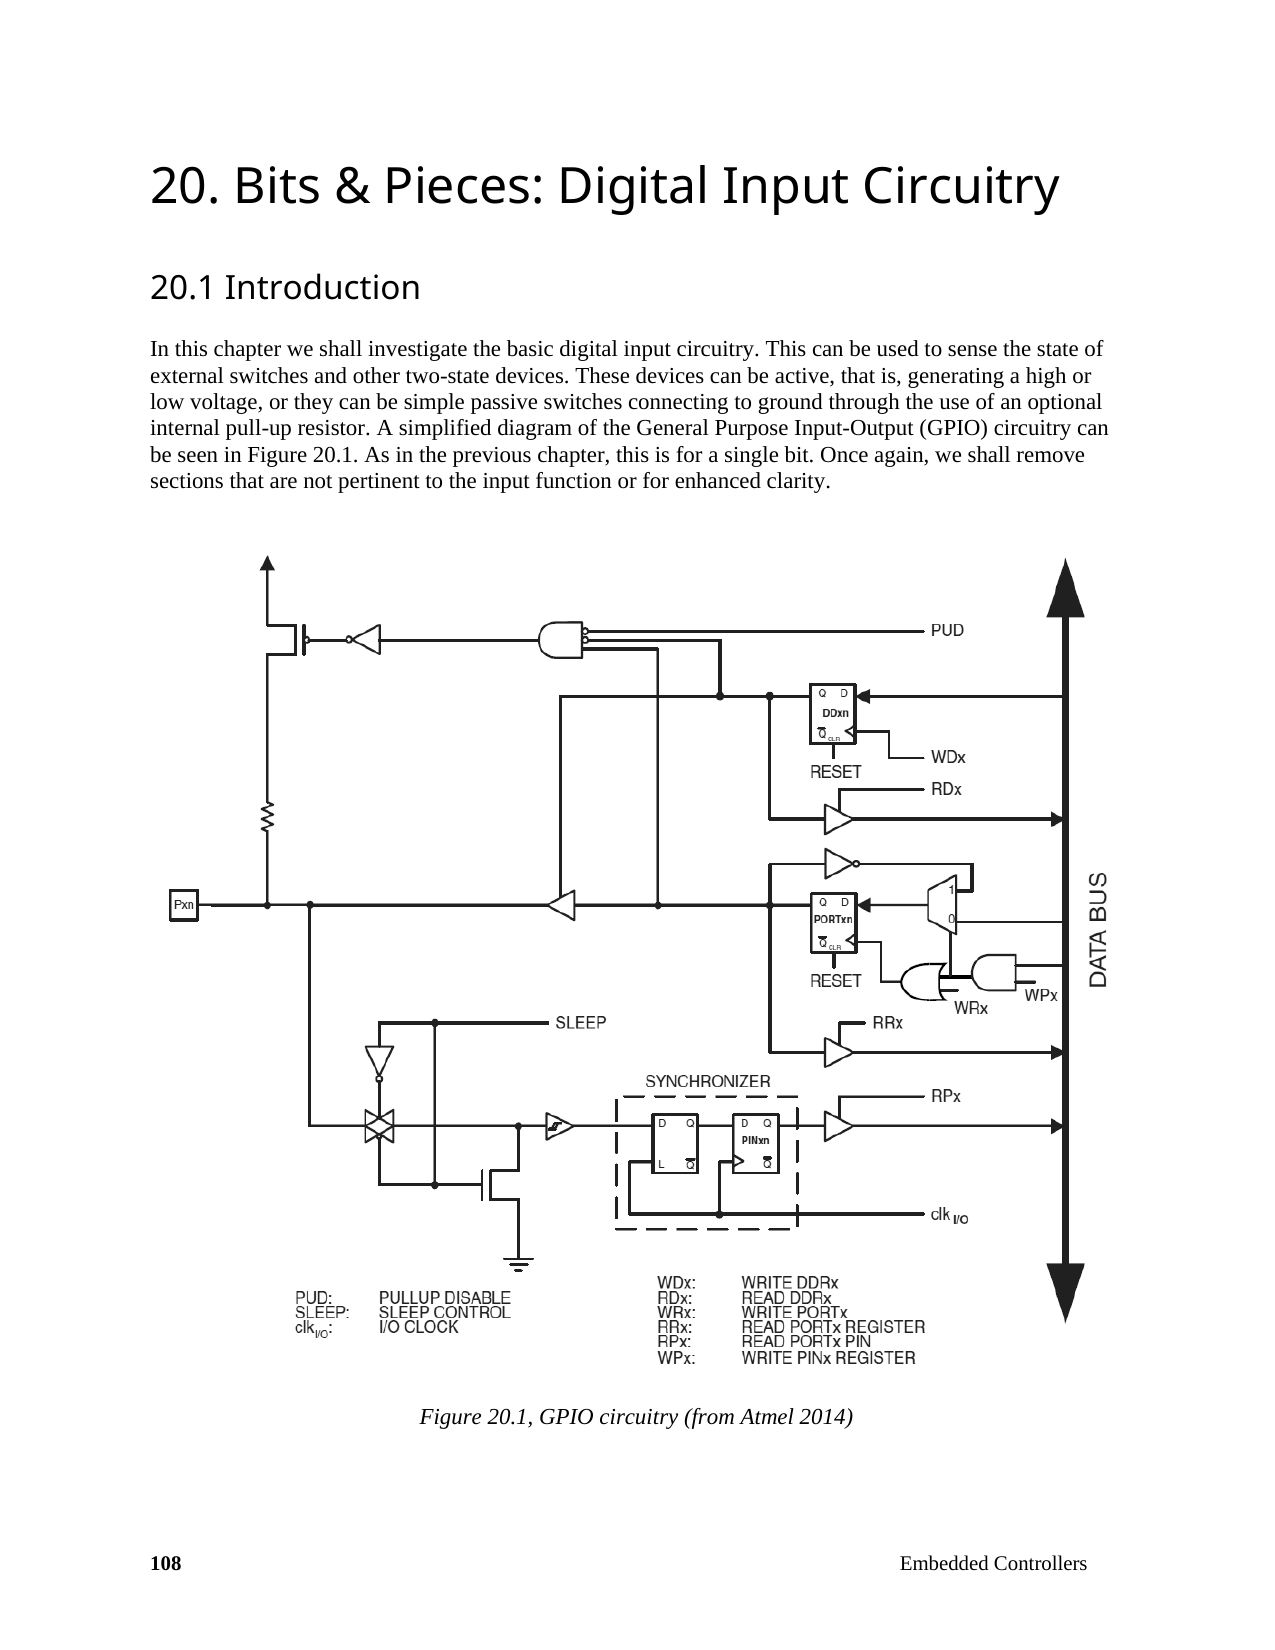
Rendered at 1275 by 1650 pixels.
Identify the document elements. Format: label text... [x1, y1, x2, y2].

subtitle 20.1 Introduction [150, 263, 1125, 309]
title Figure 20.1, GPIO circuitry (from Atmel 2014) [150, 1403, 1125, 1429]
picture [152, 547, 1123, 1375]
title In this chapter we shall investigate the basic digital input circuitry. This can be used to sense the state of external switches and other two-state devices. These devices can be active, that is, generating a high or low voltage, or they can be simple passive switches connecting to ground through the use of an optional internal pull-up resistor. A simplified diagram of the General Purpose Input-Output (GPIO) circuitry can be seen in Figure 20.1. As in the previous chapter, this is for a single bit. Once again, we shall remove sections that are not pertinent to the input function or for enhanced clarity. [150, 335, 1125, 493]
title 20. Bits & Pieces: Digital Input Circuitry [150, 150, 1125, 218]
